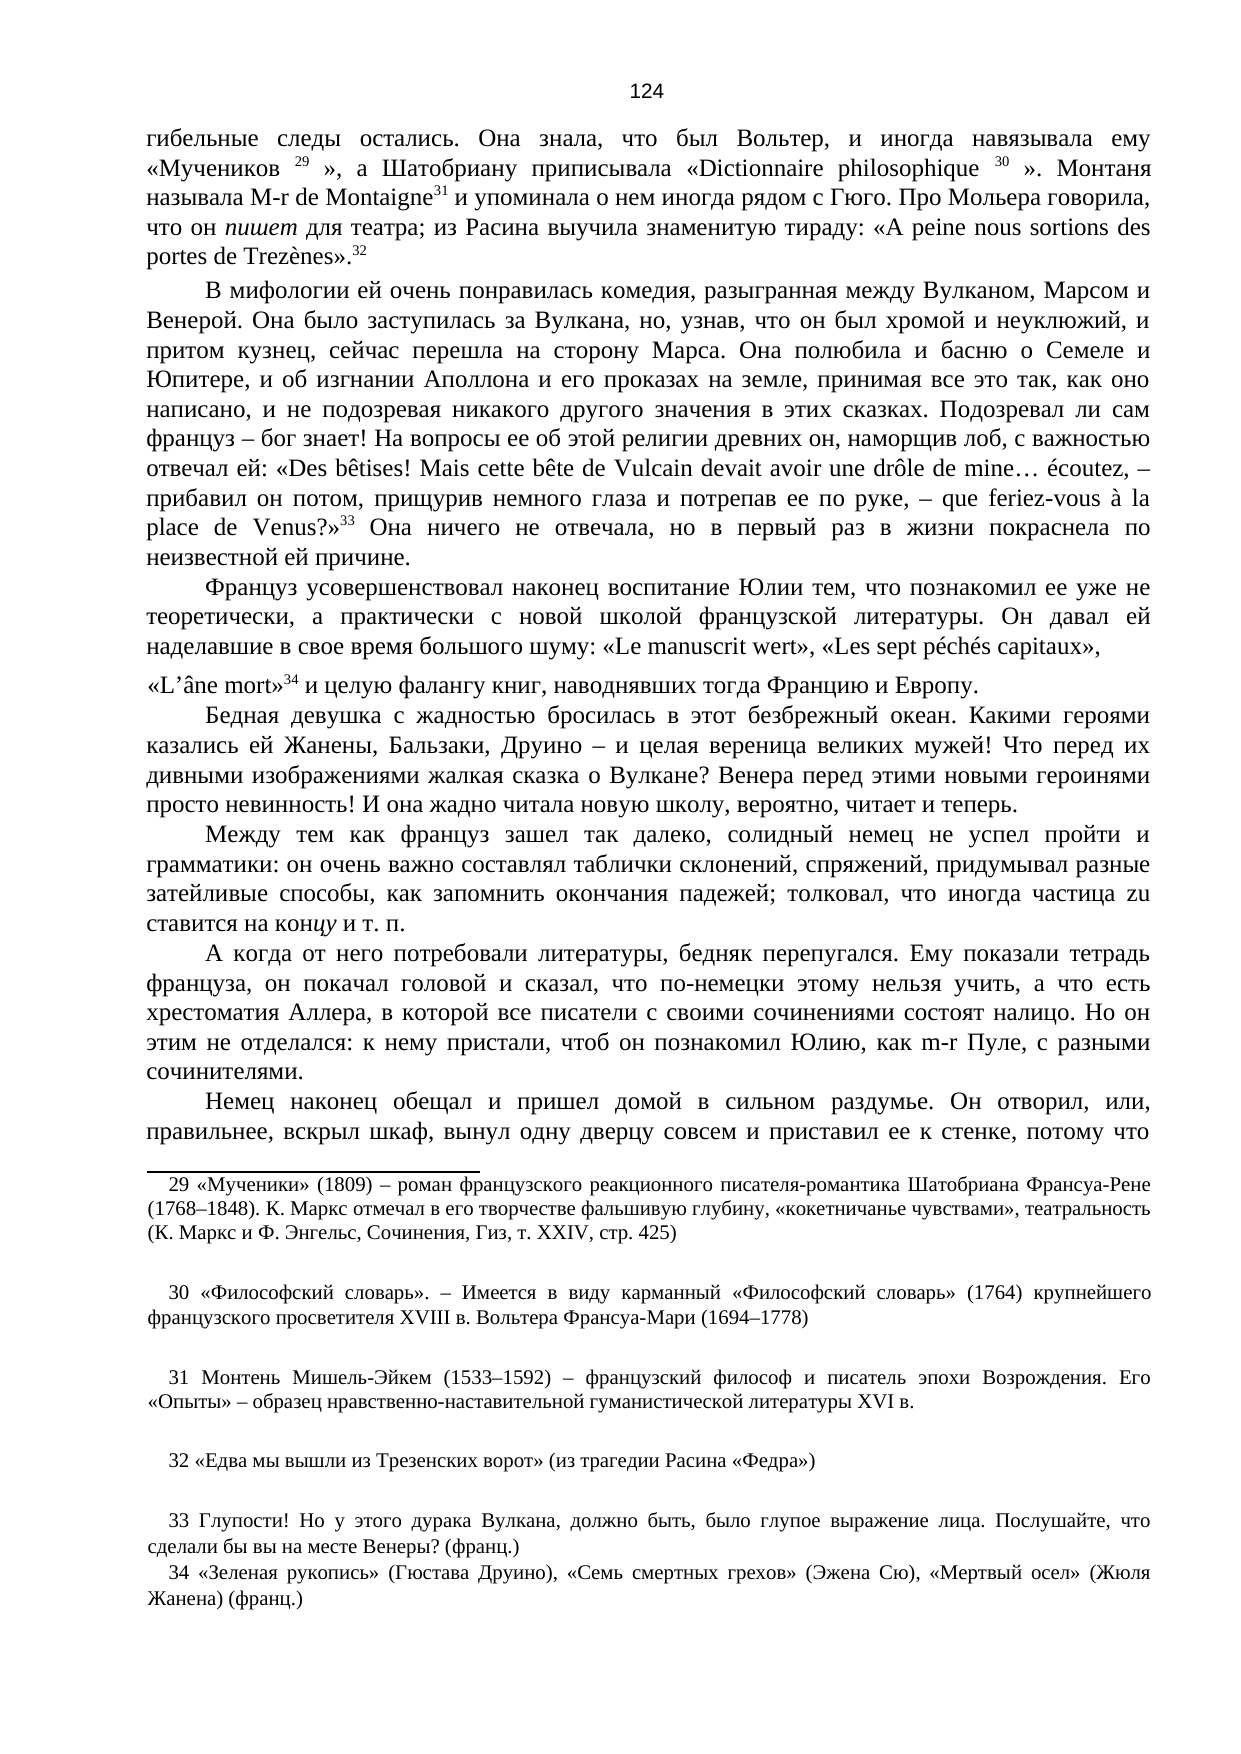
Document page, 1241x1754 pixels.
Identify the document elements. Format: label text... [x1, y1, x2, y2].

text гибельные следы остались. Она знала, что был Вольтер, и иногда навязывала ему «Мучеников », а Шатобриану приписывала «Dictionnaire philosophique ». Монтаня называла M-r de Montaigne и упоминала о нем иногда рядом с Гюго. Про Мольера говорила, что он пишет для театра; из Расина выучила знаменитую тираду: «A peine nous sortions des portes de Trezènes». [146, 123, 1151, 270]
text Немец наконец обещал и пришел домой в сильном раздумье. Он отворил, или, правильнее, вскрыл шкаф, вынул одну дверцу совсем и приставил ее к стенке, потому что [146, 1086, 1151, 1145]
text «Зеленая рукопись» (Гюстава Друино), «Семь смертных грехов» (Эжена Сю), «Мертвый осел» (Жюля Жанена) (франц.) [147, 1560, 1152, 1610]
text Француз усовершенствовал наконец воспитание Юлии тем, что познакомил ее уже не теоретически, а практически с новой школой французской литературы. Он давал ей наделавшие в свое время большого шуму: «Le manuscrit wert», «Les sept péchés capitaux», [146, 572, 1151, 660]
text «Философский словарь». – Имеется в виду карманный «Философский словарь» (1764) крупнейшего французского просветителя XVIII в. Вольтера Франсуа-Мари (1694–1778) [147, 1280, 1152, 1329]
text А когда от него потребовали литературы, бедняк перепугался. Ему показали тетрадь француза, он покачал головой и сказал, что по-немецки этому нельзя учить, а что есть хрестоматия Аллера, в которой все писатели с своими сочинениями состоят налицо. Но он этим не отделался: к нему пристали, чтоб он познакомил Юлию, как m-r Пуле, с разными сочинителями. [146, 938, 1151, 1085]
text «Мученики» (1809) – роман французского реакционного писателя-романтика Шатобриана Франсуа-Рене (1768–1848). К. Маркс отмечал в его творчестве фальшивую глубину, «кокетничанье чувствами», театральность (К. Маркс и Ф. Энгельс, Сочинения, Гиз, т. XXIV, стр. 425) [147, 1172, 1152, 1244]
text Между тем как француз зашел так далеко, солидный немец не успел пройти и грамматики: он очень важно составлял таблички склонений, спряжений, придумывал разные затейливые способы, как запомнить окончания падежей; толковал, что иногда частица zu ставится на концу и т. п. [146, 819, 1151, 937]
text В мифологии ей очень понравилась комедия, разыгранная между Вулканом, Марсом и Венерой. Она было заступилась за Вулкана, но, узнав, что он был хромой и неуклюжий, и притом кузнец, сейчас перешла на сторону Марса. Она полюбила и басню о Семеле и Юпитере, и об изгнании Аполлона и его проказах на земле, принимая все это так, как оно написано, и не подозревая никакого другого значения в этих сказках. Подозревал ли сам француз – бог знает! На вопросы ее об этой религии древних он, наморщив лоб, с важностью отвечал ей: «Des bêtises! Mais cette bête de Vulcain devait avoir une drôle de mine… écoutez, – прибавил он потом, прищурив немного глаза и потрепав ее по руке, – que feriez-vous à la place de Venus?» Она ничего не отвечала, но в первый раз в жизни покраснела по неизвестной ей причине. [146, 276, 1151, 571]
text Глупости! Но у этого дурака Вулкана, должно быть, было глупое выражение лица. Послушайте, что сделали бы вы на месте Венеры? (франц.) [147, 1508, 1152, 1558]
text «L’âne mort» и целую фалангу книг, наводнявших тогда Францию и Европу. [147, 671, 1151, 699]
text Монтень Мишель-Эйкем (1533–1592) – французский философ и писатель эпохи Возрождения. Его «Опыты» – образец нравственно-наставительной гуманистической литературы XVI в. [147, 1365, 1152, 1413]
text Бедная девушка с жадностью бросилась в этот безбрежный океан. Какими героями казались ей Жанены, Бальзаки, Друино – и целая вереница великих мужей! Что перед их дивными изображениями жалкая сказка о Вулкане? Венера перед этими новыми героинями просто невинность! И она жадно читала новую школу, вероятно, читает и теперь. [146, 701, 1151, 818]
text «Едва мы вышли из Трезенских ворот» (из трагедии Расина «Федра») [168, 1448, 1152, 1472]
